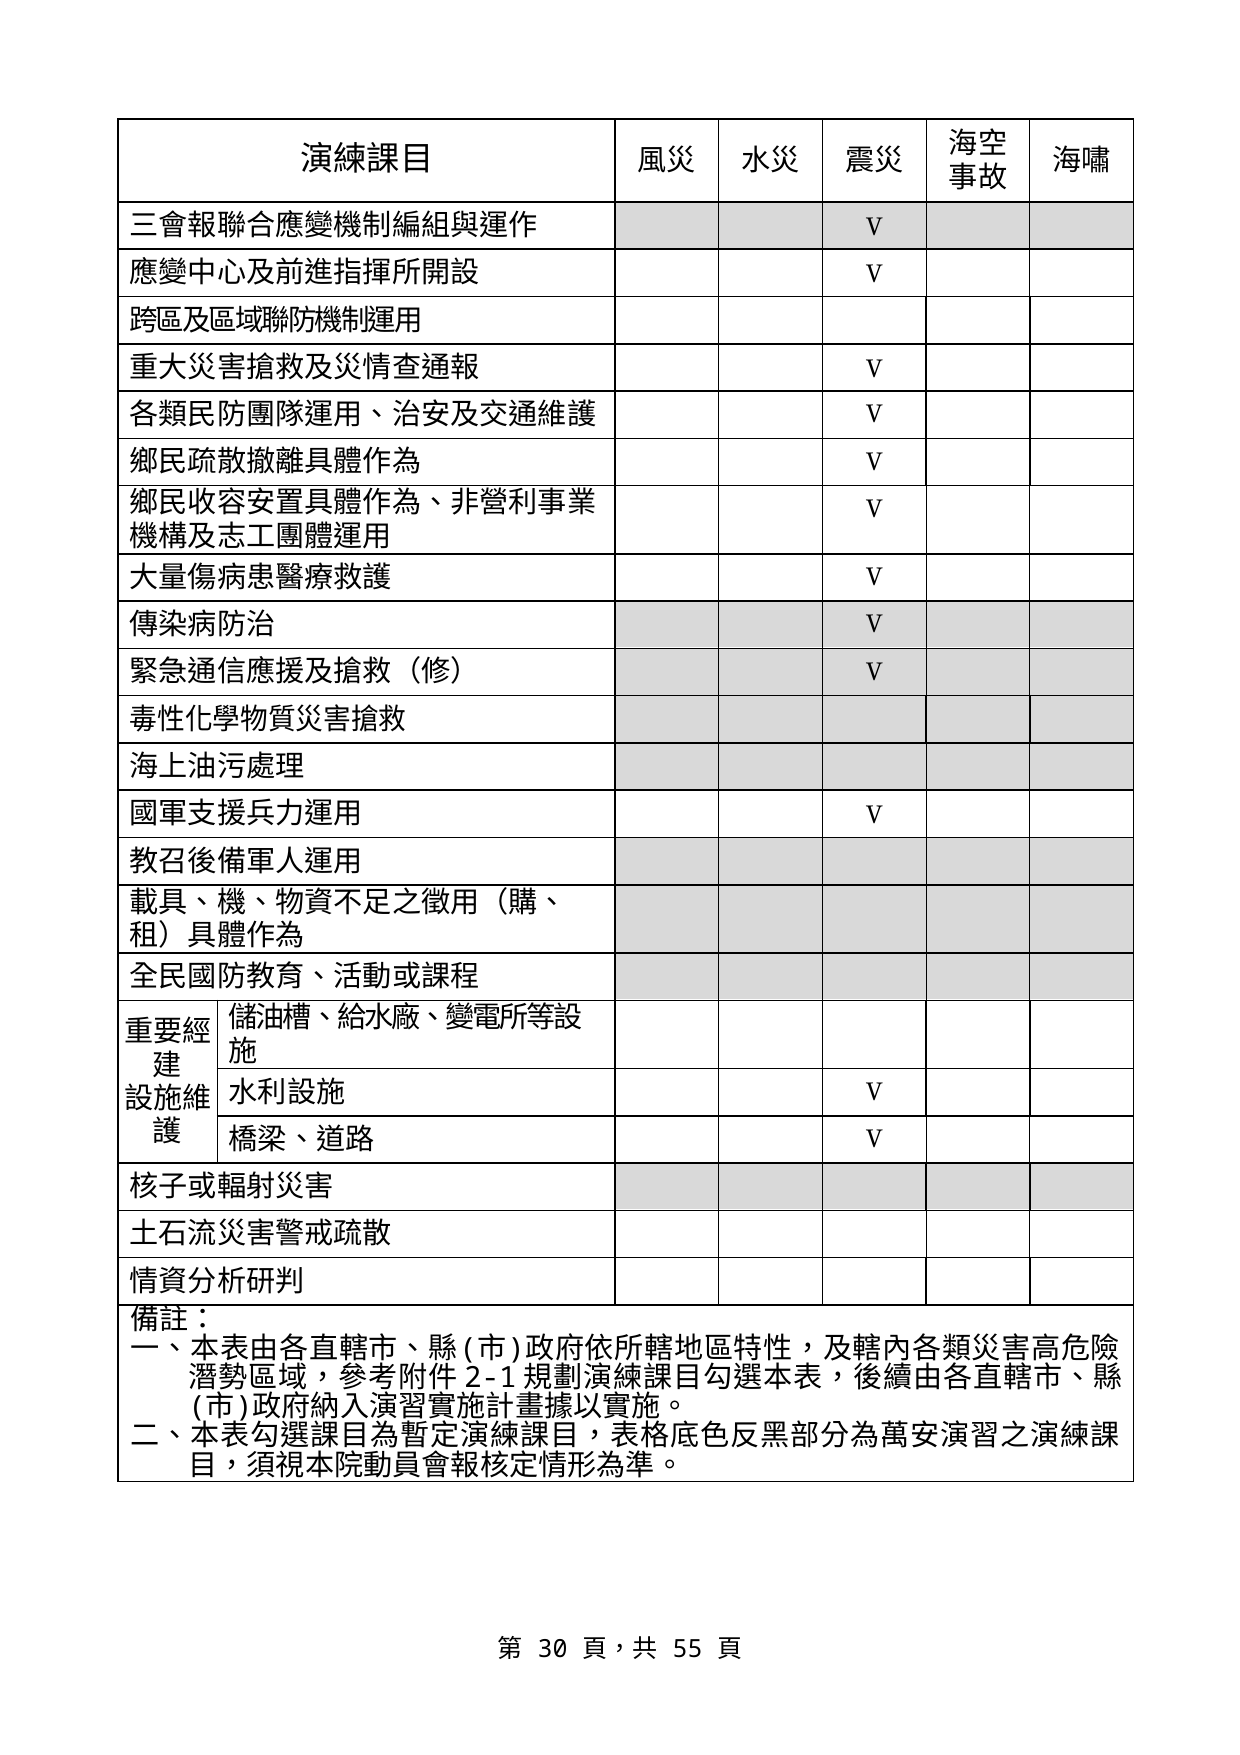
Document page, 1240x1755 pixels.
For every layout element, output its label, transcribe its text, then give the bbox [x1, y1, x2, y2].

table_cell [1030, 791, 1133, 837]
table_cell Ⅴ [823, 439, 925, 485]
table_cell [823, 886, 926, 952]
table_cell Ⅴ [823, 649, 926, 695]
table_cell [616, 954, 718, 999]
table_cell 緊急通信應援及搶救（修） [119, 649, 614, 695]
table_cell [719, 203, 822, 248]
table_cell [1030, 1211, 1133, 1257]
table_cell [719, 1164, 822, 1209]
table_cell [927, 791, 1029, 837]
table_cell [823, 1258, 925, 1304]
table_cell [616, 250, 718, 296]
table_cell [927, 696, 1029, 742]
table_cell [927, 1069, 1029, 1115]
table_cell [927, 1001, 1029, 1068]
table_cell [616, 791, 718, 837]
table_cell [927, 1117, 1029, 1162]
table_cell [719, 345, 822, 390]
table_cell 海嘯 [1030, 120, 1133, 201]
table_cell 核子或輻射災害 [119, 1164, 614, 1209]
table_cell [616, 696, 718, 742]
table_cell [1031, 439, 1133, 485]
table_cell [616, 602, 718, 647]
table_cell 重大災害搶救及災情查通報 [119, 345, 614, 390]
table_cell [1031, 297, 1133, 343]
table_cell 水利設施 [218, 1069, 614, 1115]
table_cell [1031, 696, 1133, 742]
table_cell Ⅴ [823, 602, 926, 647]
table_cell [823, 1001, 925, 1068]
table_cell [719, 486, 822, 553]
table_cell [719, 250, 822, 296]
table_cell [616, 439, 718, 485]
table_cell 風災 [616, 120, 718, 201]
table_cell [616, 1164, 718, 1209]
table_cell [719, 1258, 822, 1304]
table_cell [719, 602, 822, 647]
table_cell Ⅴ [823, 555, 926, 600]
table_cell [616, 838, 718, 884]
table_cell [616, 1069, 718, 1115]
table_cell [616, 1258, 718, 1304]
table_cell [1030, 602, 1133, 647]
table_cell 備註： 一、本表由各直轄市、縣(市)政府依所轄地區特性，及轄內各類災害高危險潛勢區域，參考附件2-1規劃演練課目勾選本表，後續由各直轄市、縣(市)政府納入演習實施計畫據以實施。 二、本表勾選課目為暫定演練課目，表格底色反黑部分為萬安演習之演練課目，須視本院動員會報核定情形為準。 [119, 1306, 1133, 1481]
table_cell 全民國防教育、活動或課程 [119, 954, 614, 999]
table_cell 大量傷病患醫療救護 [119, 555, 614, 600]
table_cell [616, 744, 718, 789]
table_cell [616, 345, 718, 390]
table_cell [927, 1164, 1029, 1209]
table_cell Ⅴ [823, 392, 925, 437]
table_cell [927, 555, 1029, 600]
table_cell [719, 696, 822, 742]
table_cell [823, 954, 926, 999]
table_cell [616, 486, 718, 553]
table_cell [1030, 486, 1133, 553]
table_cell 重要經建 設施維護 [119, 1001, 217, 1162]
table_cell 鄉民疏散撤離具體作為 [119, 439, 614, 485]
table_cell [719, 1211, 822, 1257]
table_cell 情資分析研判 [119, 1258, 614, 1304]
table_cell [927, 886, 1029, 952]
table_cell [719, 439, 822, 485]
table_cell [1030, 1117, 1133, 1162]
table_cell [1030, 838, 1133, 884]
table_cell 海空 事故 [927, 120, 1029, 201]
table_cell 土石流災害警戒疏散 [119, 1211, 614, 1257]
table_cell [1031, 392, 1133, 437]
table_cell [1031, 1001, 1133, 1068]
table_cell [616, 392, 718, 437]
table_cell [616, 649, 718, 695]
table_cell [927, 744, 1029, 789]
table_cell [823, 1211, 926, 1257]
table_cell [719, 954, 822, 999]
table_cell [927, 439, 1029, 485]
table_cell [616, 886, 718, 952]
table_cell [719, 555, 822, 600]
table_cell Ⅴ [823, 486, 926, 553]
table_cell [616, 297, 718, 343]
table_cell [927, 838, 1029, 884]
table_cell [927, 345, 1029, 390]
table_cell [1031, 1258, 1133, 1304]
table_cell [616, 1211, 718, 1257]
table_cell [616, 1001, 718, 1068]
table_cell [1030, 555, 1133, 600]
table_cell 應變中心及前進指揮所開設 [119, 250, 614, 296]
table_cell Ⅴ [823, 1069, 925, 1115]
table_cell [616, 1117, 718, 1162]
table_cell [927, 203, 1029, 248]
table_cell Ⅴ [823, 250, 926, 296]
table_cell 三會報聯合應變機制編組與運作 [119, 203, 614, 248]
table_cell 海上油污處理 [119, 744, 614, 789]
table_cell 各類民防團隊運用、治安及交通維護 [119, 392, 614, 437]
table_cell [1030, 203, 1133, 248]
table_cell [927, 1258, 1029, 1304]
table_cell [719, 297, 822, 343]
table_cell [927, 250, 1029, 296]
table_cell [1031, 1069, 1133, 1115]
table_cell [823, 1164, 925, 1209]
table_cell [823, 696, 925, 742]
table_cell 儲油槽、給水廠、變電所等設施 [218, 1001, 614, 1068]
table_cell 跨區及區域聯防機制運用 [119, 297, 614, 343]
table_cell [823, 838, 926, 884]
table_cell [927, 392, 1029, 437]
table_cell 水災 [719, 120, 822, 201]
table_cell [719, 1117, 822, 1162]
table_cell [823, 297, 925, 343]
table_cell [719, 744, 822, 789]
table_cell [927, 486, 1029, 553]
table_cell [719, 886, 822, 952]
table_cell [719, 1069, 822, 1115]
table_cell [927, 649, 1029, 695]
table_cell 演練課目 [119, 120, 614, 201]
table_cell [719, 392, 822, 437]
table_cell [927, 297, 1029, 343]
table_cell 教召後備軍人運用 [119, 838, 614, 884]
table_cell [1030, 886, 1133, 952]
table_cell 載具、機、物資不足之徵用（購、租）具體作為 [119, 886, 614, 952]
table_cell Ⅴ [823, 203, 926, 248]
table_cell [927, 954, 1029, 999]
table_cell 震災 [823, 120, 926, 201]
table_cell Ⅴ [823, 1117, 926, 1162]
table_cell Ⅴ [823, 791, 926, 837]
table_cell 毒性化學物質災害搶救 [119, 696, 614, 742]
table_cell [616, 203, 718, 248]
table_cell [927, 602, 1029, 647]
table_cell [927, 1211, 1029, 1257]
table_cell [1030, 649, 1133, 695]
table_cell [823, 744, 926, 789]
table_cell [1030, 744, 1133, 789]
table_cell [1030, 250, 1133, 296]
table_cell 鄉民收容安置具體作為、非營利事業機構及志工團體運用 [119, 486, 614, 553]
table_cell [1031, 345, 1133, 390]
table_cell 傳染病防治 [119, 602, 614, 647]
table_cell 橋梁、道路 [218, 1117, 614, 1162]
table_cell [1030, 954, 1133, 999]
table_cell [719, 791, 822, 837]
table_cell Ⅴ [823, 345, 925, 390]
table_cell [719, 1001, 822, 1068]
table_cell [616, 555, 718, 600]
table_cell [1031, 1164, 1133, 1209]
table_cell [719, 838, 822, 884]
table_cell [719, 649, 822, 695]
table_cell 國軍支援兵力運用 [119, 791, 614, 837]
